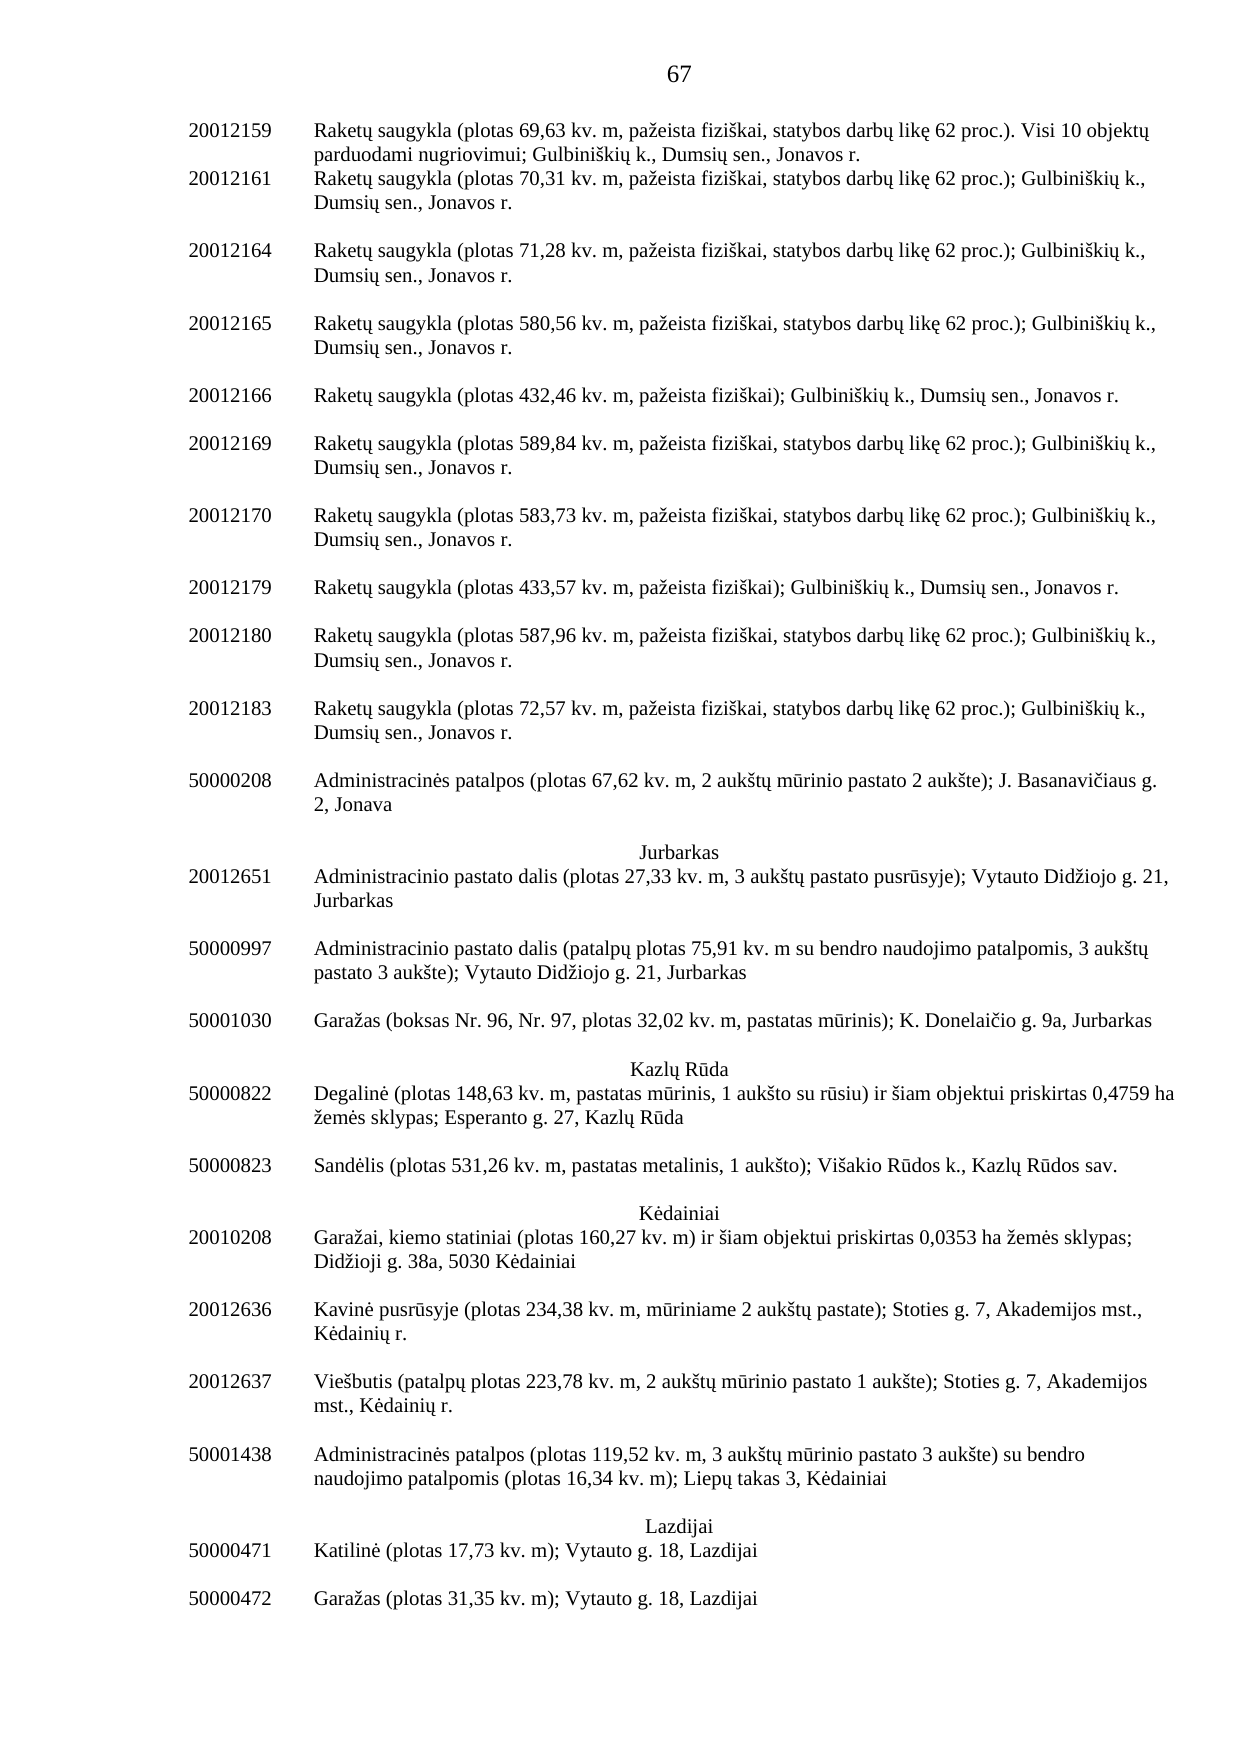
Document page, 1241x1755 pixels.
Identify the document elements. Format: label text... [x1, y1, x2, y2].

table_cell Raketų saugykla (plotas 589,84 kv. m, pažeista fiziškai, statybos darbų likę 62 proc.); Gulbiniškių k., Dumsių sen., Jonavos r. [308, 431, 1181, 479]
table_cell Jurbarkas [177, 840, 1181, 864]
table_cell [177, 1129, 1181, 1153]
table_cell Garažas (boksas Nr. 96, Nr. 97, plotas 32,02 kv. m, pastatas mūrinis); K. Donelaičio g. 9a, Jurbarkas [308, 1009, 1181, 1032]
table_cell Raketų saugykla (plotas 432,46 kv. m, pažeista fiziškai); Gulbiniškių k., Dumsių sen., Jonavos r. [308, 383, 1181, 407]
table_cell Raketų saugykla (plotas 580,56 kv. m, pažeista fiziškai, statybos darbų likę 62 proc.); Gulbiniškių k., Dumsių sen., Jonavos r. [308, 311, 1181, 359]
table_cell 50000472 [177, 1586, 308, 1610]
table_cell [177, 1562, 1181, 1586]
table_cell 20012166 [177, 383, 308, 407]
table_cell Garažas (plotas 31,35 kv. m); Vytauto g. 18, Lazdijai [308, 1586, 1181, 1610]
table_cell Lazdijai [177, 1514, 1181, 1538]
table_cell [177, 744, 1181, 768]
table_cell Kėdainiai [177, 1201, 1181, 1225]
table_cell 20012164 [177, 239, 308, 287]
table_cell [177, 407, 1181, 431]
table_cell 20012165 [177, 311, 308, 359]
table_cell [177, 1273, 1181, 1297]
table_cell Garažai, kiemo statiniai (plotas 160,27 kv. m) ir šiam objektui priskirtas 0,0353 ha žemės sklypas; Didžioji g. 38a, 5030 Kėdainiai [308, 1225, 1181, 1273]
table_cell [177, 1177, 1181, 1201]
table_cell [177, 1418, 1181, 1442]
table_cell [177, 479, 1181, 503]
table_cell 50000997 [177, 936, 308, 984]
table_cell 50000471 [177, 1538, 308, 1562]
table_cell [177, 816, 1181, 840]
table_cell 50000208 [177, 768, 308, 816]
table_cell Raketų saugykla (plotas 587,96 kv. m, pažeista fiziškai, statybos darbų likę 62 proc.); Gulbiniškių k., Dumsių sen., Jonavos r. [308, 624, 1181, 672]
table_cell Administracinės patalpos (plotas 67,62 kv. m, 2 aukštų mūrinio pastato 2 aukšte); J. Basanavičiaus g. 2, Jonava [308, 768, 1181, 816]
table_cell Raketų saugykla (plotas 433,57 kv. m, pažeista fiziškai); Gulbiniškių k., Dumsių sen., Jonavos r. [308, 575, 1181, 599]
table_cell Administracinio pastato dalis (plotas 27,33 kv. m, 3 aukštų pastato pusrūsyje); Vytauto Didžiojo g. 21, Jurbarkas [308, 864, 1181, 912]
table_cell Raketų saugykla (plotas 71,28 kv. m, pažeista fiziškai, statybos darbų likę 62 proc.); Gulbiniškių k., Dumsių sen., Jonavos r. [308, 239, 1181, 287]
table_cell Raketų saugykla (plotas 70,31 kv. m, pažeista fiziškai, statybos darbų likę 62 proc.); Gulbiniškių k., Dumsių sen., Jonavos r. [308, 166, 1181, 214]
table_cell Raketų saugykla (plotas 69,63 kv. m, pažeista fiziškai, statybos darbų likę 62 proc.). Visi 10 objektų parduodami nugriovimui; Gulbiniškių k., Dumsių sen., Jonavos r. [308, 118, 1181, 166]
table_cell [177, 551, 1181, 575]
table_cell Degalinė (plotas 148,63 kv. m, pastatas mūrinis, 1 aukšto su rūsiu) ir šiam objektui priskirtas 0,4759 ha žemės sklypas; Esperanto g. 27, Kazlų Rūda [308, 1081, 1181, 1129]
table_cell 50001030 [177, 1009, 308, 1032]
table_cell 50000823 [177, 1153, 308, 1177]
table_cell 20012179 [177, 575, 308, 599]
table_cell 20012636 [177, 1297, 308, 1345]
table_cell 20012180 [177, 624, 308, 672]
table_cell Raketų saugykla (plotas 72,57 kv. m, pažeista fiziškai, statybos darbų likę 62 proc.); Gulbiniškių k., Dumsių sen., Jonavos r. [308, 696, 1181, 744]
table_cell Viešbutis (patalpų plotas 223,78 kv. m, 2 aukštų mūrinio pastato 1 aukšte); Stoties g. 7, Akademijos mst., Kėdainių r. [308, 1369, 1181, 1417]
table_cell 20012169 [177, 431, 308, 479]
table_cell [177, 1610, 1181, 1634]
table_cell 20012651 [177, 864, 308, 912]
table_cell [177, 912, 1181, 936]
table_cell Kazlų Rūda [177, 1057, 1181, 1081]
table_cell Administracinės patalpos (plotas 119,52 kv. m, 3 aukštų mūrinio pastato 3 aukšte) su bendro naudojimo patalpomis (plotas 16,34 kv. m); Liepų takas 3, Kėdainiai [308, 1442, 1181, 1490]
table_cell 50000822 [177, 1081, 308, 1129]
table_cell 20012183 [177, 696, 308, 744]
table_cell 20012637 [177, 1369, 308, 1417]
table_cell [177, 359, 1181, 383]
table_cell Administracinio pastato dalis (patalpų plotas 75,91 kv. m su bendro naudojimo patalpomis, 3 aukštų pastato 3 aukšte); Vytauto Didžiojo g. 21, Jurbarkas [308, 936, 1181, 984]
table_cell 50001438 [177, 1442, 308, 1490]
table_cell [177, 214, 1181, 238]
table_cell 20012161 [177, 166, 308, 214]
table_cell 20010208 [177, 1225, 308, 1273]
table_cell Katilinė (plotas 17,73 kv. m); Vytauto g. 18, Lazdijai [308, 1538, 1181, 1562]
table_cell [177, 1345, 1181, 1369]
table_cell 20012159 [177, 118, 308, 166]
table_cell 20012170 [177, 503, 308, 551]
table_cell [177, 287, 1181, 311]
table_cell Kavinė pusrūsyje (plotas 234,38 kv. m, mūriniame 2 aukštų pastate); Stoties g. 7, Akademijos mst., Kėdainių r. [308, 1297, 1181, 1345]
table_cell Sandėlis (plotas 531,26 kv. m, pastatas metalinis, 1 aukšto); Višakio Rūdos k., Kazlų Rūdos sav. [308, 1153, 1181, 1177]
table_cell [177, 599, 1181, 623]
table_cell [177, 1490, 1181, 1514]
table_cell [177, 984, 1181, 1008]
table_cell [177, 672, 1181, 696]
table_cell [177, 1033, 1181, 1057]
table_cell Raketų saugykla (plotas 583,73 kv. m, pažeista fiziškai, statybos darbų likę 62 proc.); Gulbiniškių k., Dumsių sen., Jonavos r. [308, 503, 1181, 551]
